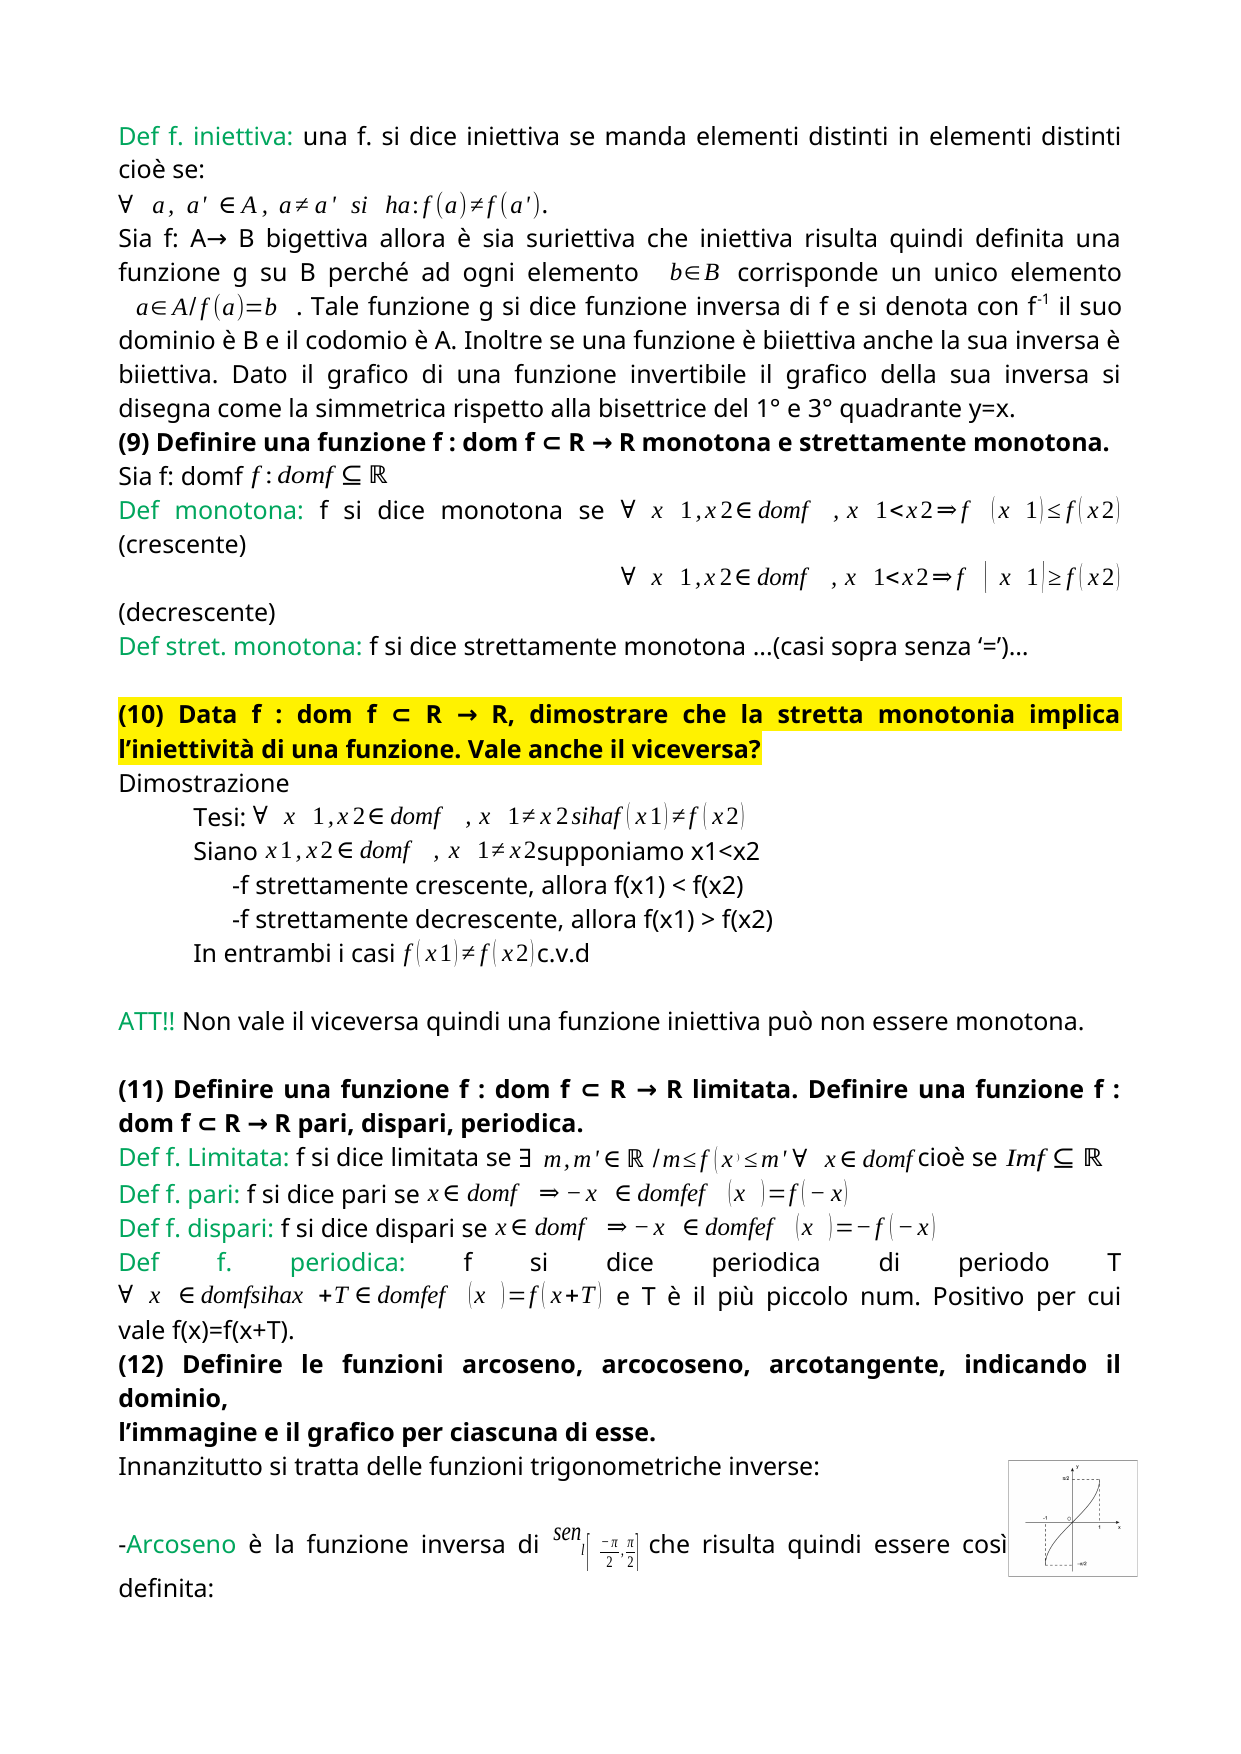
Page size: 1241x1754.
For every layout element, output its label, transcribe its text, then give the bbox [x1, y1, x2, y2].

text Sia f: A→ B bigettiva allora è sia suriettiva che iniettiva risulta quindi definita una funzione g su B perché ad ogni elemento corrisponde un unico elemento . Tale funzione g si dice funzione inversa di f e si denota con f-1 il suo dominio è B e il codomio è A. Inoltre se una funzione è biiettiva anche la sua inversa è biiettiva. Dato il grafico di una funzione invertibile il grafico della sua inversa si disegna come la simmetrica rispetto alla bisettrice del 1° e 3° quadrante y=x. [118, 220, 1122, 425]
text Def monotona: f si dice monotona se (crescente) [118, 493, 1122, 561]
text (9) Definire una funzione f : dom f ⊂ R → R monotona e strettamente monotona. [118, 425, 1122, 459]
text (10) Data f : dom f ⊂ R → R, dimostrare che la stretta monotonia implica l’iniettività di una funzione. Vale anche il viceversa? [118, 697, 1122, 765]
text Sia f: domf [118, 459, 1122, 493]
text (12) Definire le funzioni arcoseno, arcocoseno, arcotangente, indicando il dominio, [118, 1347, 1122, 1415]
picture [1008, 1460, 1138, 1577]
text Siano supponiamo x1<x2 [118, 833, 1122, 867]
text (decrescente) [118, 561, 1122, 629]
text -f strettamente decrescente, allora f(x1) > f(x2) [118, 902, 1122, 936]
text Def f. iniettiva: una f. si dice iniettiva se manda elementi distinti in elementi distinti cioè se: [118, 118, 1122, 186]
text Dimostrazione [118, 765, 1122, 799]
text -Arcoseno è la funzione inversa di che risulta quindi essere così definita: [118, 1517, 1122, 1604]
text Def stret. monotona: f si dice strettamente monotona ...(casi sopra senza ‘=’)… [118, 629, 1122, 663]
text (11) Definire una funzione f : dom f ⊂ R → R limitata. Definire una funzione f : dom f ⊂ R → R pari, dispari, periodica. [118, 1072, 1122, 1140]
text Def f. dispari: f si dice dispari se [118, 1210, 1122, 1244]
text ATT!! Non vale il viceversa quindi una funzione iniettiva può non essere monotona. [118, 1004, 1122, 1038]
text Def f. periodica: f si dice periodica di periodo T e T è il più piccolo num. Positivo per cui vale f(x)=f(x+T). [118, 1244, 1122, 1347]
text -f strettamente crescente, allora f(x1) < f(x2) [118, 867, 1122, 902]
text In entrambi i casi c.v.d [118, 936, 1122, 970]
text Def f. pari: f si dice pari se [118, 1176, 1122, 1210]
text . [118, 186, 1122, 220]
text Def f. Limitata: f si dice limitata se cioè se [118, 1140, 1122, 1176]
text l’immagine e il grafico per ciascuna di esse. [118, 1415, 1122, 1449]
text Innanzitutto si tratta delle funzioni trigonometriche inverse: [118, 1449, 1122, 1483]
text Tesi: [118, 799, 1122, 833]
